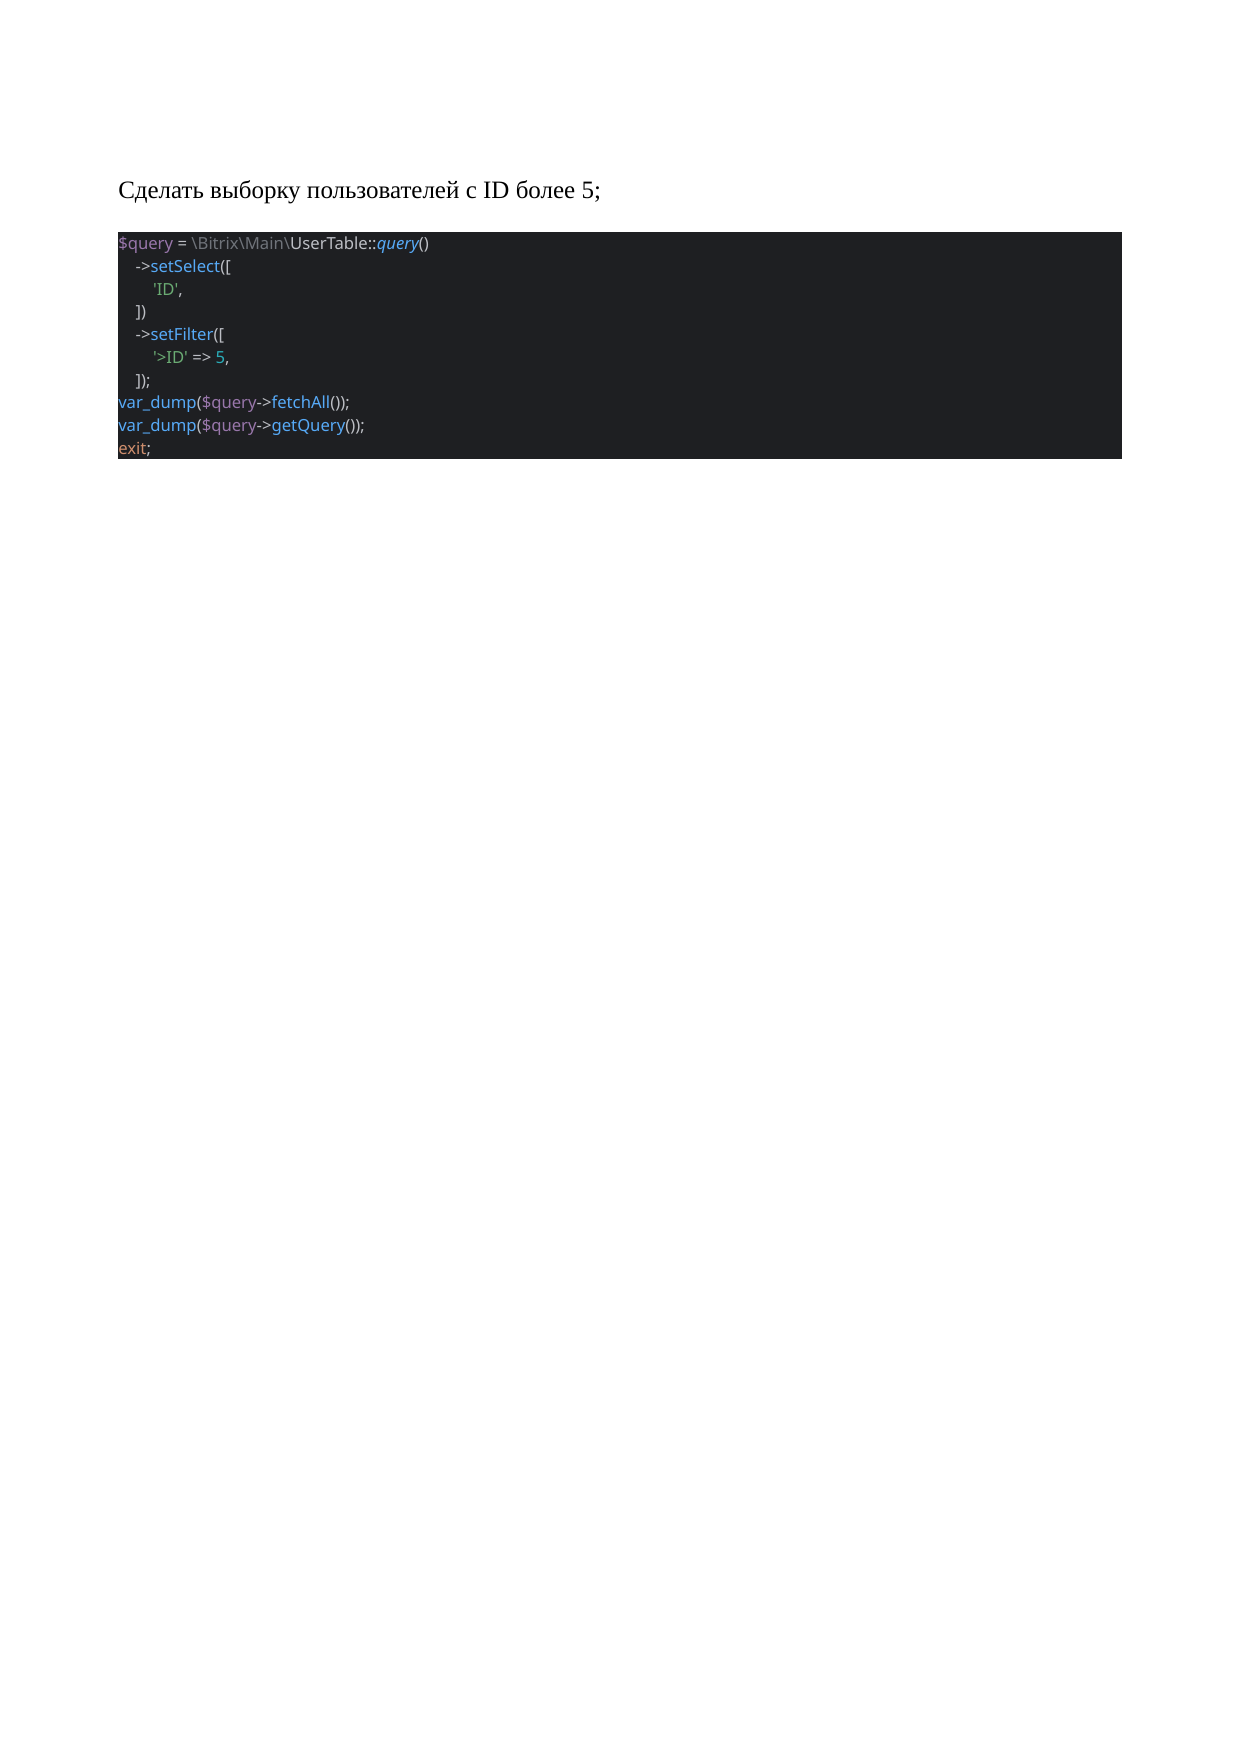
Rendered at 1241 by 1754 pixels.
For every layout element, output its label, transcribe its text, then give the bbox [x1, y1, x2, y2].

text $query = \Bitrix\Main\UserTable::query() ->setSelect([ 'ID', ]) ->setFilter([ '>ID' => 5, ]); var_dump($query->fetchAll()); var_dump($query->getQuery()); exit; [118, 232, 1122, 459]
text Сделать выборку пользователей с ID более 5; [118, 175, 1122, 203]
